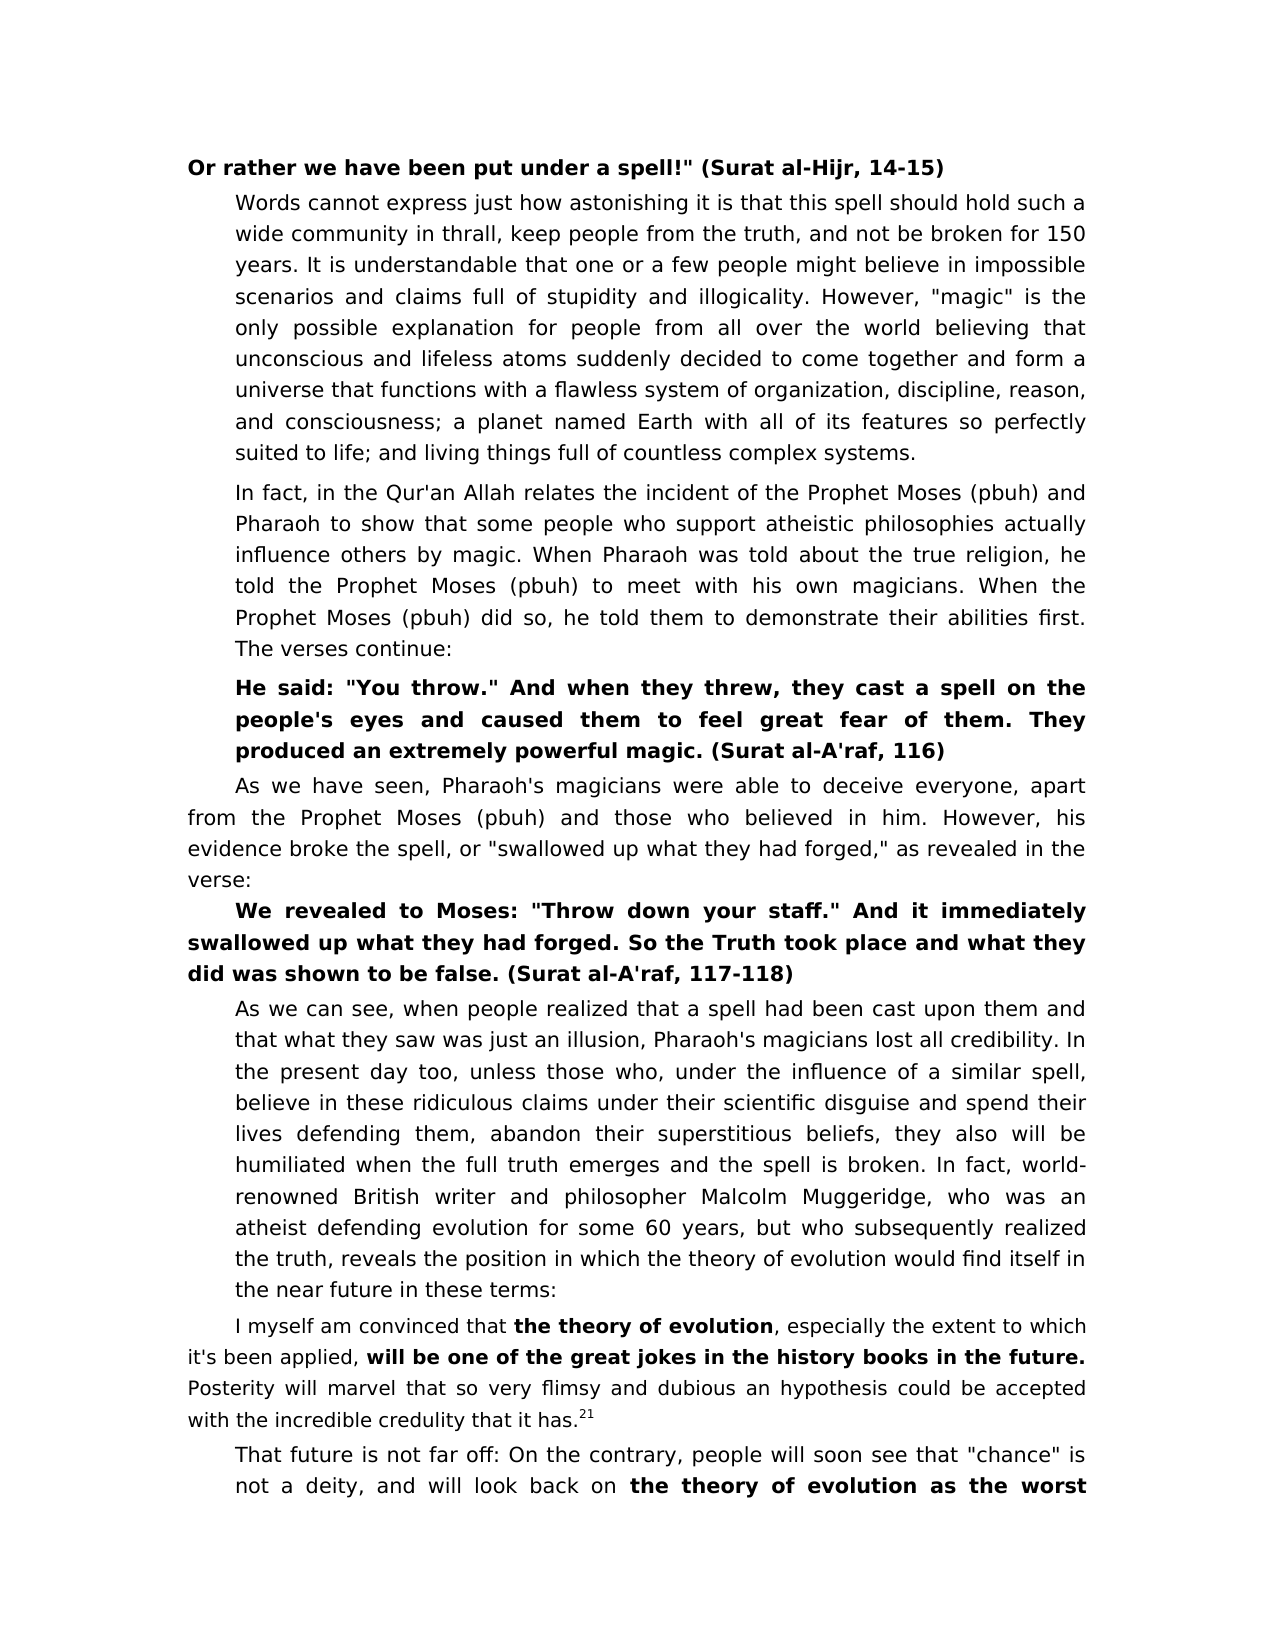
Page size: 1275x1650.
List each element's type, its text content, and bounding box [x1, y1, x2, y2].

text We revealed to Moses: "Throw down your staff." And it immediately swallowed up what they had forged. So the Truth took place and what they did was shown to be false. (Surat al-A'raf, 117-118) [187, 894, 1087, 987]
text I myself am convinced that the theory of evolution, especially the extent to which it's been applied, will be one of the great jokes in the history books in the future. Posterity will marvel that so very flimsy and dubious an hypothesis could be accepted with the incredible credulity that it has.21 [187, 1308, 1087, 1433]
text As we have seen, Pharaoh's magicians were able to deceive everyone, apart from the Prophet Moses (pbuh) and those who believed in him. However, his evidence broke the spell, or "swallowed up what they had forged," as revealed in the verse: [187, 769, 1087, 894]
text Or rather we have been put under a spell!" (Surat al-Hijr, 14-15) [187, 150, 1087, 181]
text In fact, in the Qur'an Allah relates the incident of the Prophet Moses (pbuh) and Pharaoh to show that some people who support atheistic philosophies actually influence others by magic. When Pharaoh was told about the true religion, he told the Prophet Moses (pbuh) to meet with his own magicians. When the Prophet Moses (pbuh) did so, he told them to demonstrate their abilities first. The verses continue: [235, 475, 1087, 662]
text Words cannot express just how astonishing it is that this spell should hold such a wide community in thrall, keep people from the truth, and not be broken for 150 years. It is understandable that one or a few people might believe in impossible scenarios and claims full of stupidity and illogicality. However, "magic" is the only possible explanation for people from all over the world believing that unconscious and lifeless atoms suddenly decided to come together and form a universe that functions with a flawless system of organization, discipline, reason, and consciousness; a planet named Earth with all of its features so perfectly suited to life; and living things full of countless complex systems. [235, 185, 1087, 467]
text That future is not far off: On the contrary, people will soon see that "chance" is not a deity, and will look back on the theory of evolution as the worst [235, 1437, 1087, 1500]
text He said: "You throw." And when they threw, they cast a spell on the people's eyes and caused them to feel great fear of them. They produced an extremely powerful magic. (Surat al-A'raf, 116) [235, 671, 1087, 764]
text As we can see, when people realized that a spell had been cast upon them and that what they saw was just an illusion, Pharaoh's magicians lost all credibility. In the present day too, unless those who, under the influence of a similar spell, believe in these ridiculous claims under their scientific disguise and spend their lives defending them, abandon their superstitious beliefs, they also will be humiliated when the full truth emerges and the spell is broken. In fact, world-renowned British writer and philosopher Malcolm Muggeridge, who was an atheist defending evolution for some 60 years, but who subsequently realized the truth, reveals the position in which the theory of evolution would find itself in the near future in these terms: [235, 992, 1087, 1304]
